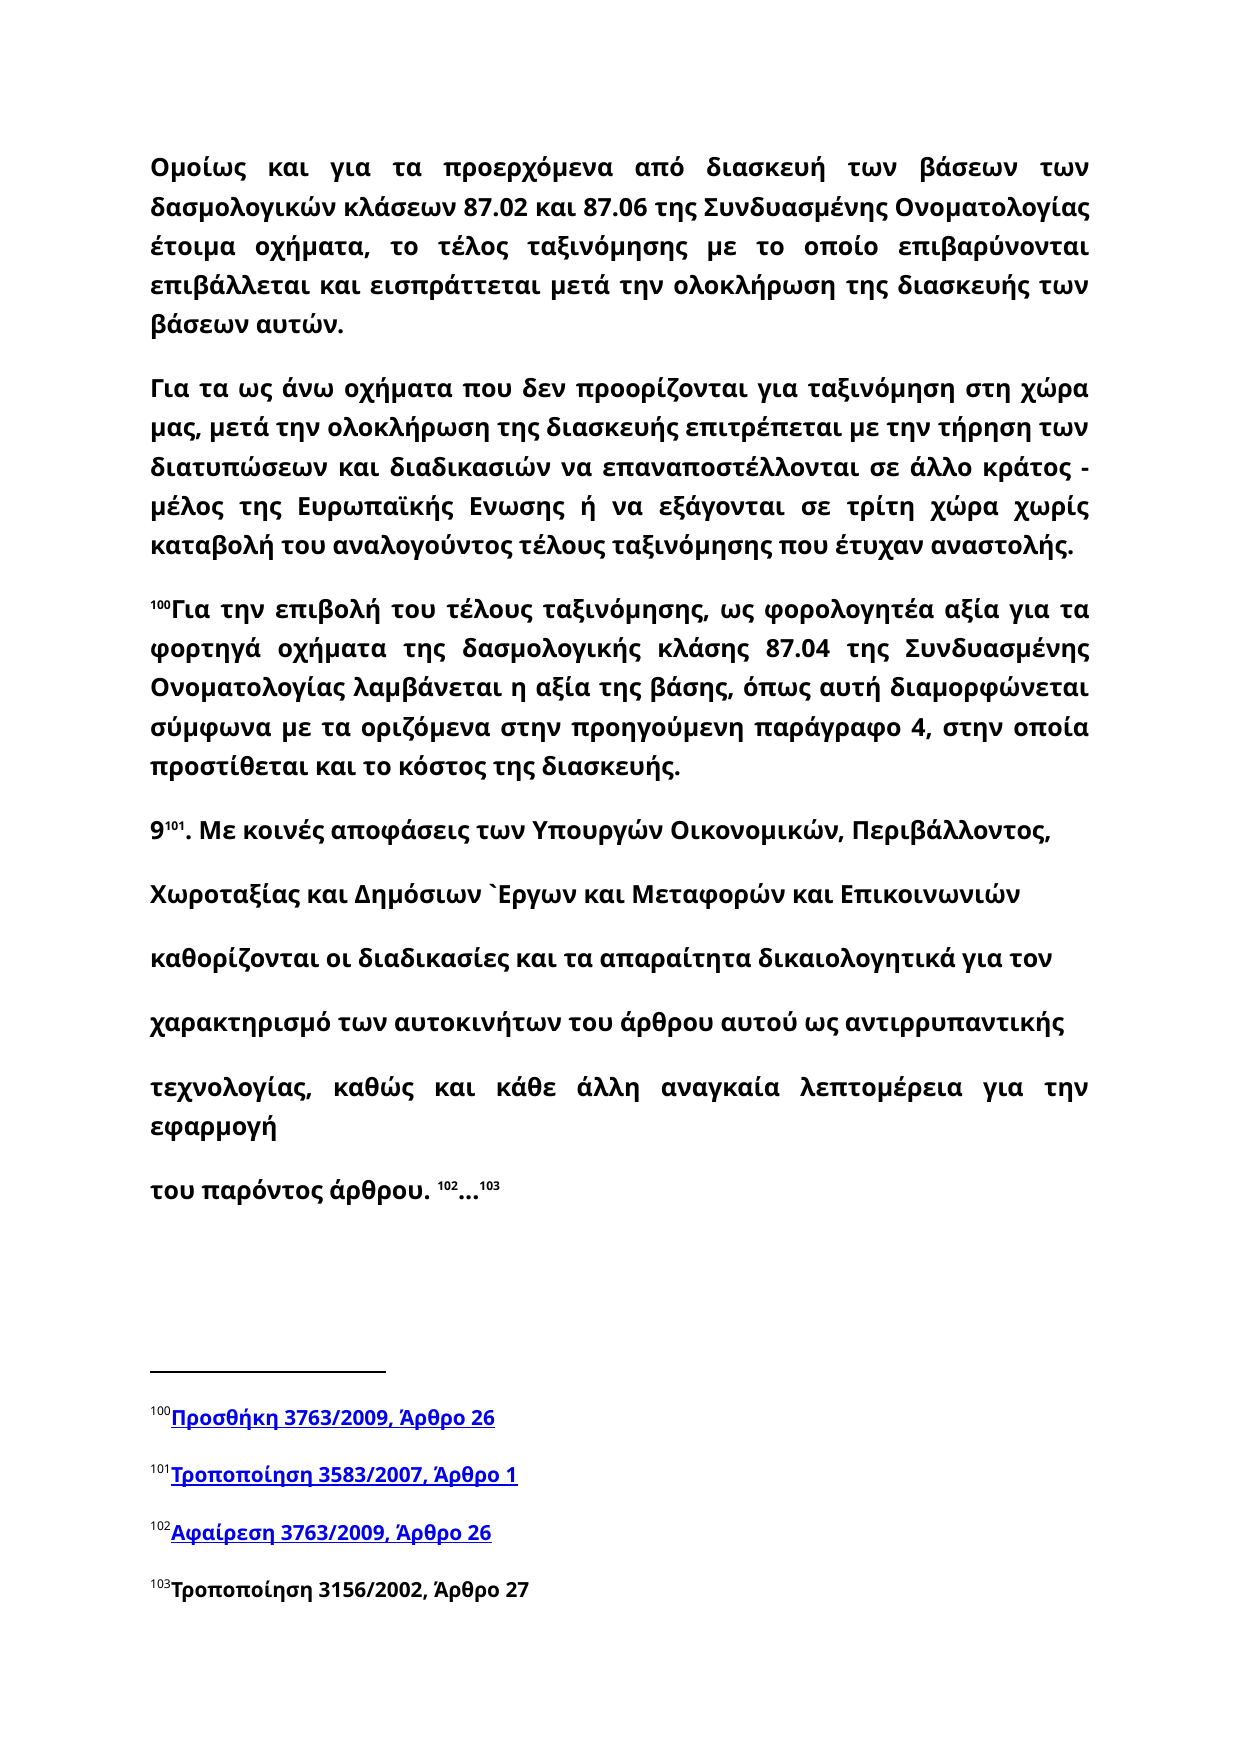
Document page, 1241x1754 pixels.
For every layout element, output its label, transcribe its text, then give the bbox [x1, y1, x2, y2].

text Τροποποίηση 3156/2002, Άρθρο 27 [150, 1576, 1090, 1604]
text 9. Με κοινές αποφάσεις των Υπουργών Οικονομικών, Περιβάλλοντος, [150, 812, 1090, 847]
text καθορίζονται οι διαδικασίες και τα απαραίτητα δικαιολογητικά για τον [150, 941, 1090, 975]
text χαρακτηρισμό των αυτοκινήτων του άρθρου αυτού ως αντιρρυπαντικής [150, 1005, 1090, 1039]
text τεχνολογίας, καθώς και κάθε άλλη αναγκαία λεπτομέρεια για την εφαρμογή [150, 1069, 1090, 1142]
text Για την επιβολή του τέλους ταξινόμησης, ως φορολογητέα αξία για τα φορτηγά οχήματα της δασμολογικής κλάσης 87.04 της Συνδυασμένης Ονοματολογίας λαμβάνεται η αξία της βάσης, όπως αυτή διαμορφώνεται σύμφωνα με τα οριζόμενα στην προηγούμενη παράγραφο 4, στην οποία προστίθεται και το κόστος της διασκευής. [150, 592, 1090, 782]
text του παρόντος άρθρου. ... [150, 1172, 1090, 1207]
text Προσθήκη 3763/2009, Άρθρο 26 [150, 1403, 1090, 1431]
text Χωροταξίας και Δημόσιων `Εργων και Μεταφορών και Επικοινωνιών [150, 877, 1090, 911]
text Αφαίρεση 3763/2009, Άρθρο 26 [150, 1518, 1090, 1546]
text Για τα ως άνω οχήματα που δεν προορίζονται για ταξινόμηση στη χώρα μας, μετά την ολοκλήρωση της διασκευής επιτρέπεται με την τήρηση των διατυπώσεων και διαδικασιών να επαναποστέλλονται σε άλλο κράτος - μέλος της Ευρωπαϊκής Ενωσης ή να εξάγονται σε τρίτη χώρα χωρίς καταβολή του αναλογούντος τέλους ταξινόμησης που έτυχαν αναστολής. [150, 371, 1090, 562]
text Τροποποίηση 3583/2007, Άρθρο 1 [150, 1460, 1090, 1489]
text Ομοίως και για τα προερχόμενα από διασκευή των βάσεων των δασμολογικών κλάσεων 87.02 και 87.06 της Συνδυασμένης Ονοματολογίας έτοιμα οχήματα, το τέλος ταξινόμησης με το οποίο επιβαρύνονται επιβάλλεται και εισπράττεται μετά την ολοκλήρωση της διασκευής των βάσεων αυτών. [150, 150, 1090, 341]
